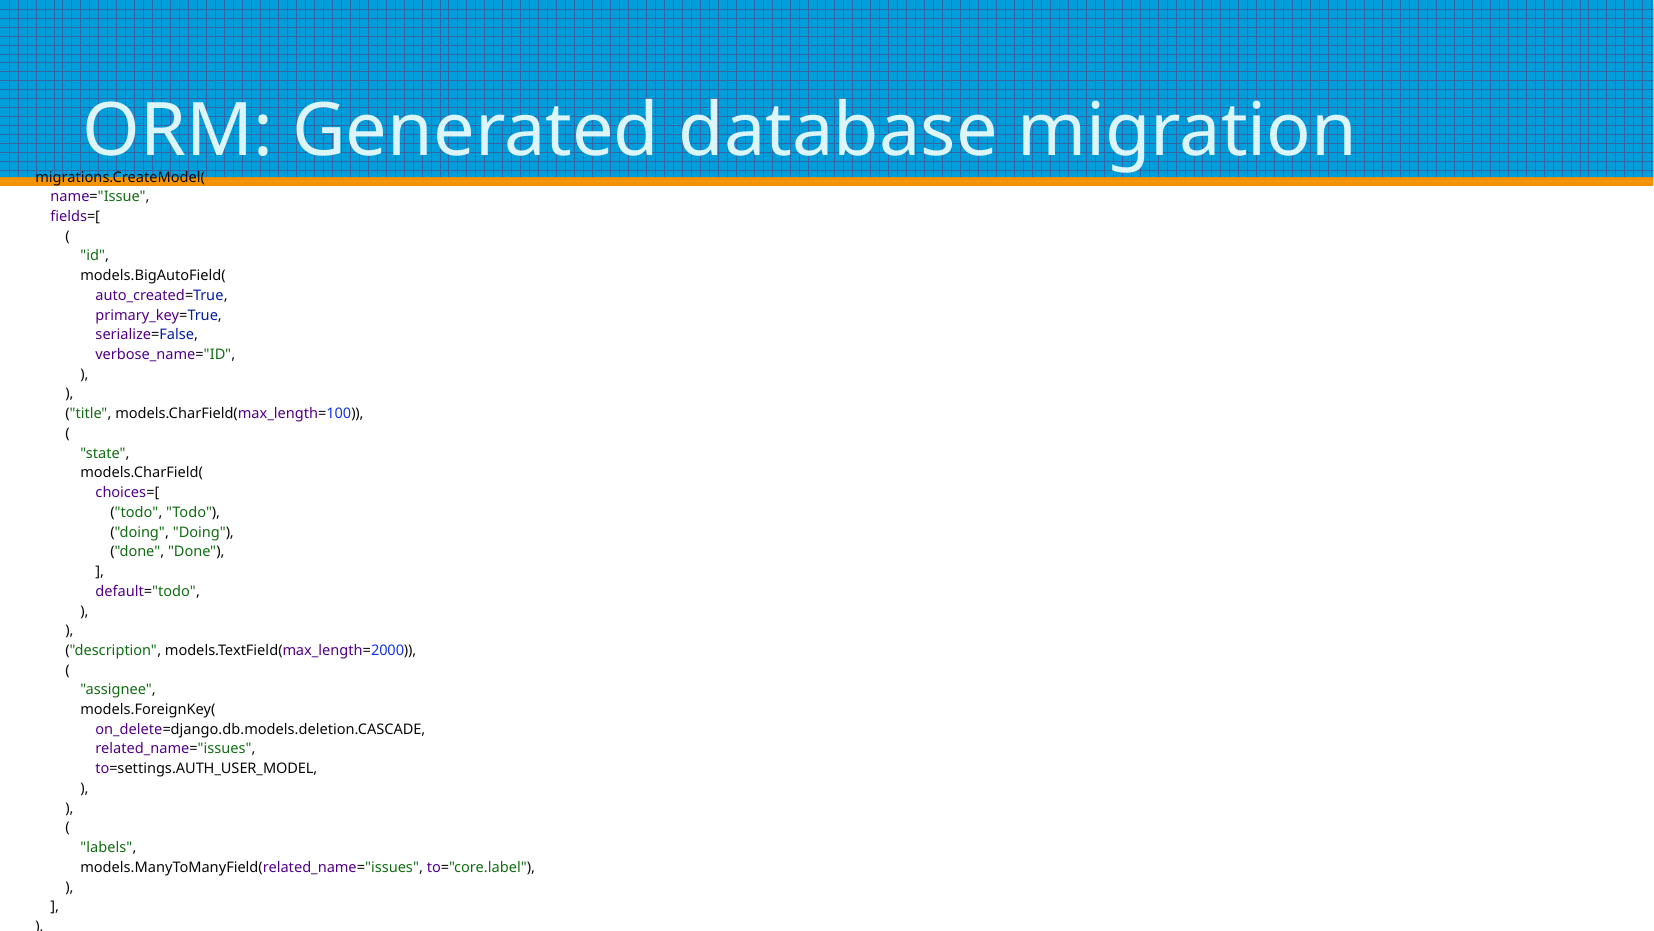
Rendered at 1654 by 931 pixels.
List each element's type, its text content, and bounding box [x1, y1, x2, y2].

text_box migrations.CreateModel( name="Issue", fields=[ ( "id", models.BigAutoField( auto_created=True, primary_key=True, serialize=False, verbose_name="ID", ), ), ("title", models.CharField(max_length=100)), ( "state", models.CharField( choices=[ ("todo", "Todo"), ("doing", "Doing"), ("done", "Done"), ], default="todo", ), ), ("description", models.TextField(max_length=2000)), ( "assignee", models.ForeignKey( on_delete=django.db.models.deletion.CASCADE, related_name="issues", to=settings.AUTH_USER_MODEL, ), ), ( "labels", models.ManyToManyField(related_name="issues", to="core.label"), ), ], ), [29, 206, 1211, 916]
title ORM: Generated database migration [82, 14, 1571, 178]
